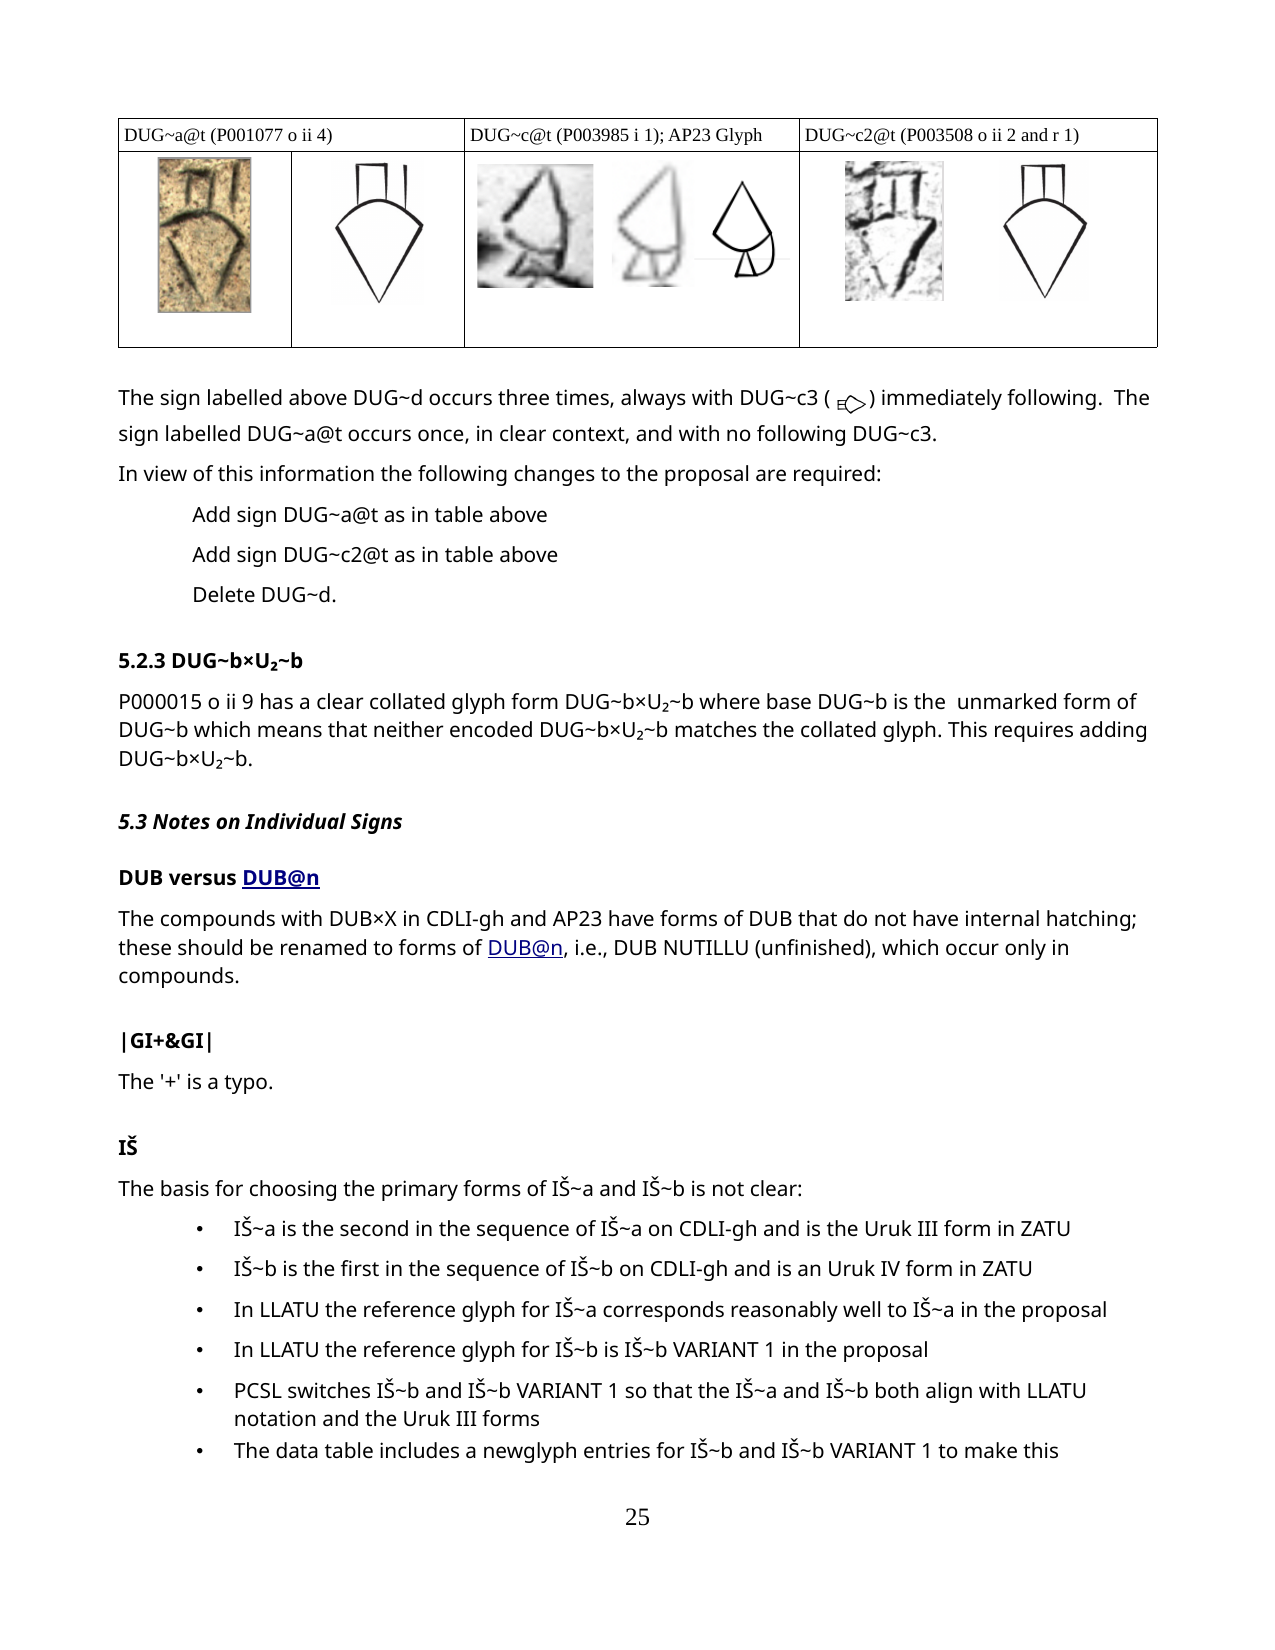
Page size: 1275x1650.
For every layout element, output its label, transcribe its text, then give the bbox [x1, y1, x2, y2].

picture [830, 392, 869, 419]
table_cell [465, 288, 799, 347]
picture [845, 161, 944, 301]
text The '+' is a typo. [118, 1067, 1157, 1096]
table_cell [800, 152, 1157, 347]
picture [477, 164, 594, 288]
text P000015 o ii 9 has a clear collated glyph form DUG~b×U₂~b where base DUG~b is the unmarked form of DUG~b which means that neither encoded DUG~b×U₂~b matches the collated glyph. This requires adding DUG~b×U₂~b. [118, 687, 1157, 772]
table_cell [119, 152, 291, 347]
text In view of this information the following changes to the proposal are required: [118, 459, 1157, 488]
table_header DUG~a@t (P001077 o ii 4) [119, 119, 464, 151]
list IŠ~b is the first in the sequence of IŠ~b on CDLI-gh and is an Uruk IV form in ZATU [196, 1254, 1157, 1283]
subtitle |GI+&GI| [118, 1026, 1157, 1055]
subtitle IŠ [118, 1133, 1157, 1161]
picture [611, 160, 791, 287]
text The compounds with DUB×X in CDLI-gh and AP23 have forms of DUB that do not have internal hatching; these should be renamed to forms of DUB@n, i.e., DUB NUTILLU (unfinished), which occur only in compounds. [118, 904, 1157, 989]
table_header DUG~c2@t (P003508 o ii 2 and r 1) [800, 119, 1157, 151]
subtitle 5.2.3 DUG~b×U₂~b [118, 646, 1157, 674]
subtitle 5.3 Notes on Individual Signs [118, 807, 1157, 835]
list In LLATU the reference glyph for IŠ~b is IŠ~b VARIANT 1 in the proposal [196, 1335, 1157, 1364]
text Delete DUG~d. [118, 581, 1157, 609]
text The basis for choosing the primary forms of IŠ~a and IŠ~b is not clear: [118, 1174, 1157, 1202]
text Add sign DUG~a@t as in table above [118, 500, 1157, 528]
picture [999, 157, 1090, 301]
list In LLATU the reference glyph for IŠ~a corresponds reasonably well to IŠ~a in the proposal [196, 1295, 1157, 1323]
picture [331, 157, 425, 305]
text The sign labelled above DUG~d occurs three times, always with DUG~c3 () immediately following. The sign labelled DUG~a@t occurs once, in clear context, and with no following DUG~c3. [118, 383, 1157, 447]
table_header DUG~c@t (P003985 i 1); AP23 Glyph [465, 119, 799, 151]
table_cell [292, 152, 464, 347]
list The data table includes a newglyph entries for IŠ~b and IŠ~b VARIANT 1 to make this [196, 1436, 1157, 1464]
subtitle DUB versus DUB@n [118, 863, 1157, 892]
picture [157, 157, 252, 313]
list IŠ~a is the second in the sequence of IŠ~a on CDLI-gh and is the Uruk III form in ZATU [196, 1214, 1157, 1243]
list PCSL switches IŠ~b and IŠ~b VARIANT 1 so that the IŠ~a and IŠ~b both align with LLATU notation and the Uruk III forms [196, 1376, 1157, 1433]
table_cell [465, 152, 799, 287]
text Add sign DUG~c2@t as in table above [118, 540, 1157, 569]
